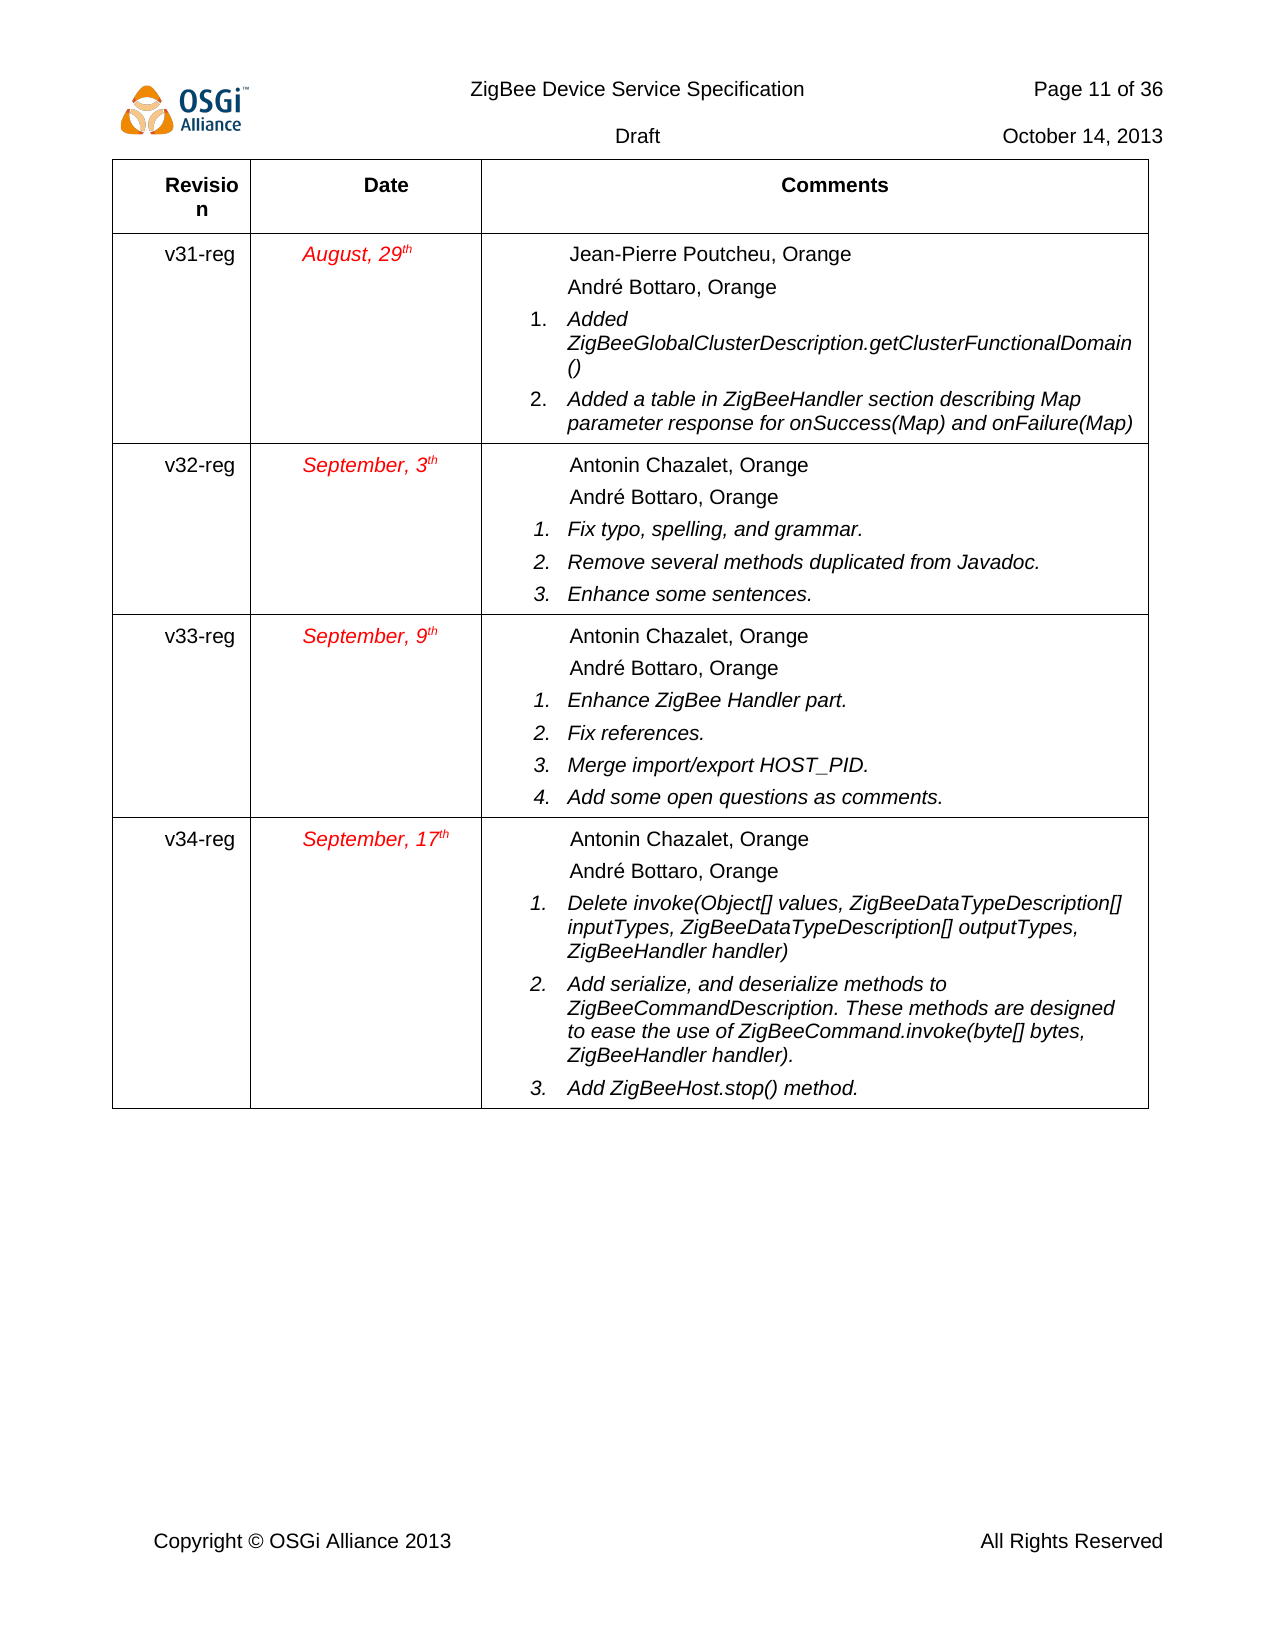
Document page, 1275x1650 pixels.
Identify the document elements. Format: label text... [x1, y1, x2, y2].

table_cell v31-reg [113, 234, 250, 443]
table_cell v33-reg [113, 615, 250, 817]
table_header Date [251, 160, 481, 233]
picture [113, 78, 257, 142]
table_cell September, 9th [251, 615, 481, 817]
table_cell Antonin Chazalet, Orange André Bottaro, Orange Delete invoke(Object[] values, ZigBeeDataTypeDescription[] inputTypes, ZigBeeDataTypeDescription[] outputTypes, ZigBeeHandler handler) Add serialize, and deserialize methods to ZigBeeCommandDescription. These methods are designed to ease the use of ZigBeeCommand.invoke(byte[] bytes, ZigBeeHandler handler). Add ZigBeeHost.stop() method. [482, 818, 1148, 1108]
table_cell August, 29th [251, 234, 481, 443]
table_cell v32-reg [113, 444, 250, 614]
table_cell Antonin Chazalet, Orange André Bottaro, Orange Enhance ZigBee Handler part. Fix references. Merge import/export HOST_PID. Add some open questions as comments. [482, 615, 1148, 817]
table_cell September, 17th [251, 818, 481, 1108]
table_cell Jean-Pierre Poutcheu, Orange André Bottaro, Orange Added ZigBeeGlobalClusterDescription.getClusterFunctionalDomain() Added a table in ZigBeeHandler section describing Map parameter response for onSuccess(Map) and onFailure(Map) [482, 234, 1148, 443]
table_cell September, 3th [251, 444, 481, 614]
table_cell v34-reg [113, 818, 250, 1108]
table_header Revision [113, 160, 250, 233]
table_header Comments [482, 160, 1148, 233]
table_cell Antonin Chazalet, Orange André Bottaro, Orange Fix typo, spelling, and grammar. Remove several methods duplicated from Javadoc. Enhance some sentences. [482, 444, 1148, 614]
